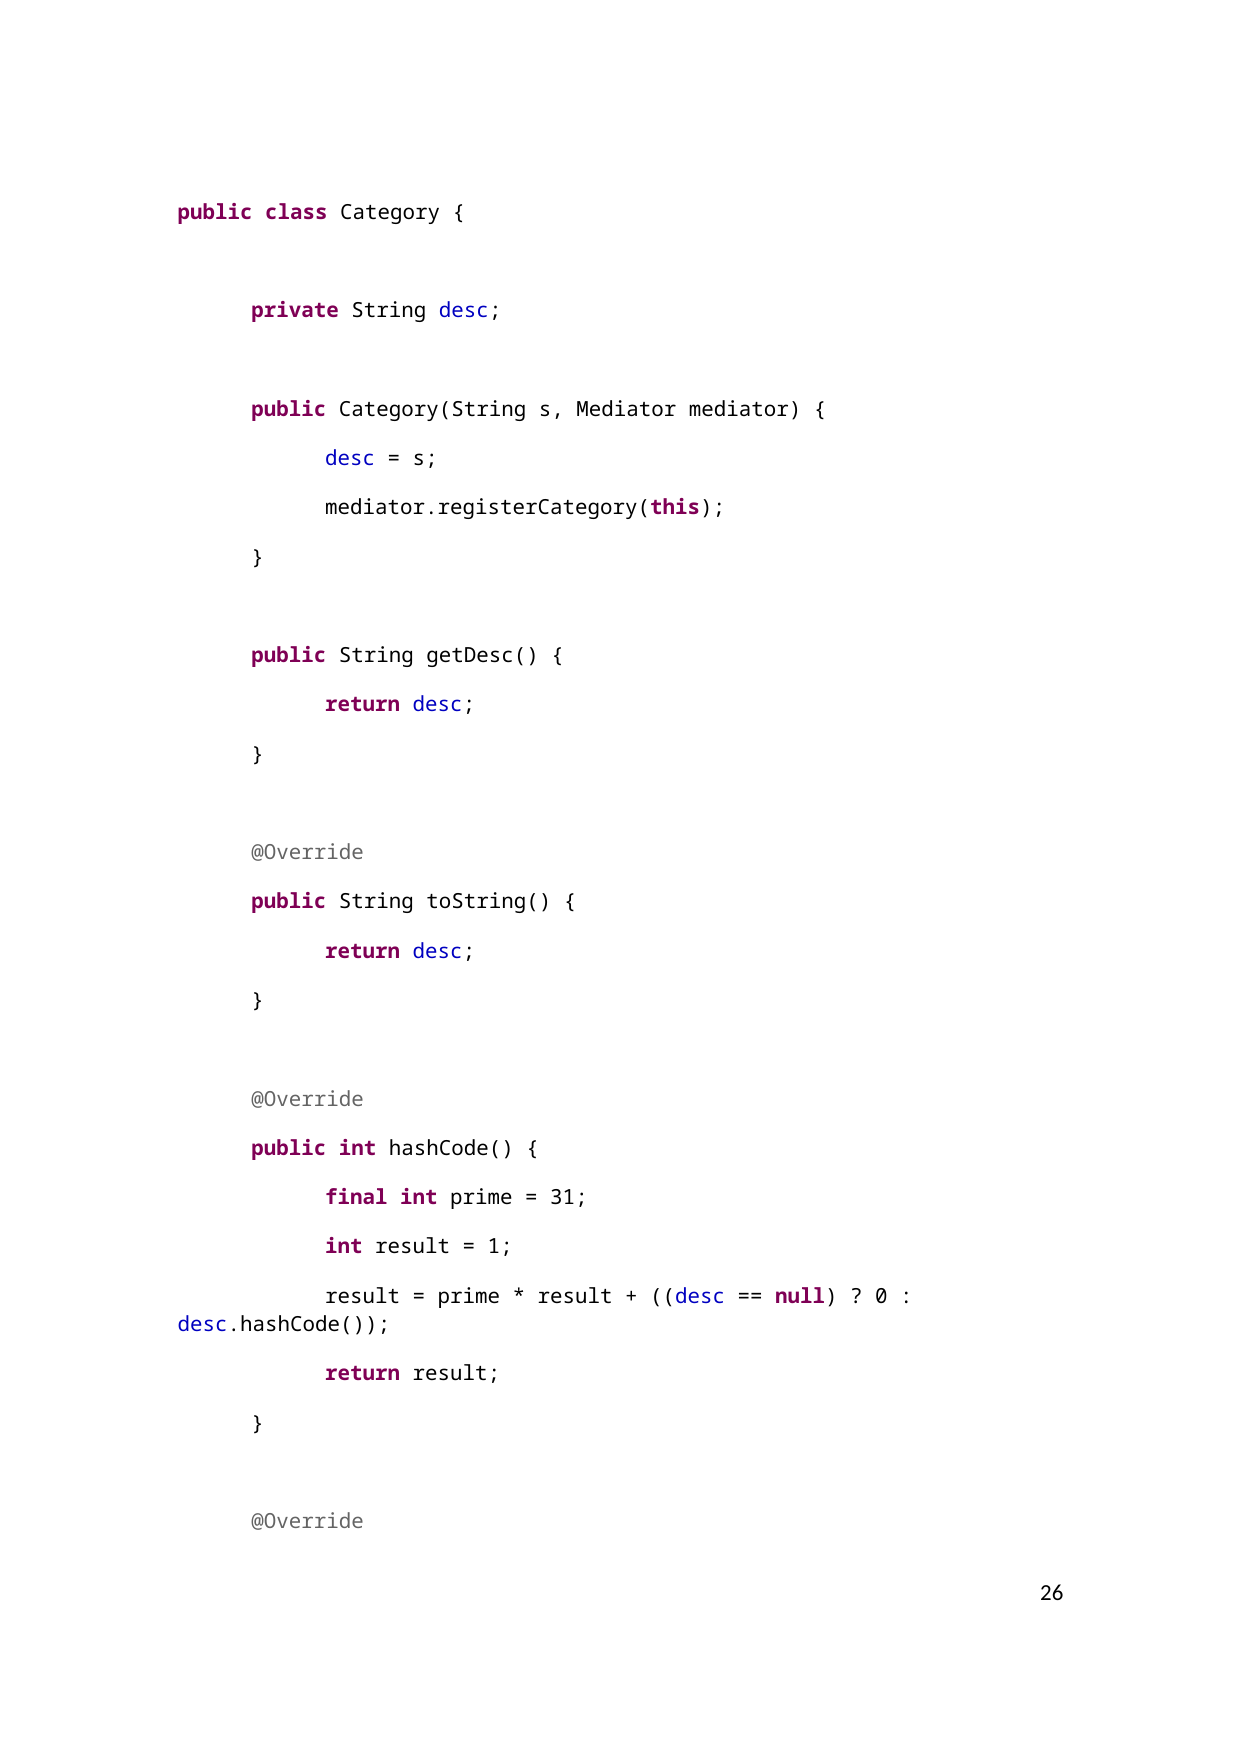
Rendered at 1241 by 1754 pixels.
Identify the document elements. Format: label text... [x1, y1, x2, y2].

text desc = s; [177, 443, 1063, 472]
text } [177, 542, 1063, 570]
text private String desc; [177, 295, 1063, 324]
text } [177, 985, 1063, 1014]
text public class Category { [177, 197, 1063, 225]
text return result; [177, 1358, 1063, 1387]
text result = prime * result + ((desc == null) ? 0 : desc.hashCode()); [177, 1281, 1063, 1338]
text @Override [177, 837, 1063, 866]
text @Override [177, 1084, 1063, 1112]
text public String getDesc() { [177, 640, 1063, 669]
text return desc; [177, 689, 1063, 718]
text } [177, 1408, 1063, 1436]
text @Override [177, 1506, 1063, 1535]
text mediator.registerCategory(this); [177, 492, 1063, 521]
text int result = 1; [177, 1232, 1063, 1260]
text } [177, 739, 1063, 767]
text return desc; [177, 936, 1063, 964]
text public String toString() { [177, 887, 1063, 915]
text public int hashCode() { [177, 1133, 1063, 1161]
text public Category(String s, Mediator mediator) { [177, 394, 1063, 422]
text final int prime = 31; [177, 1182, 1063, 1211]
